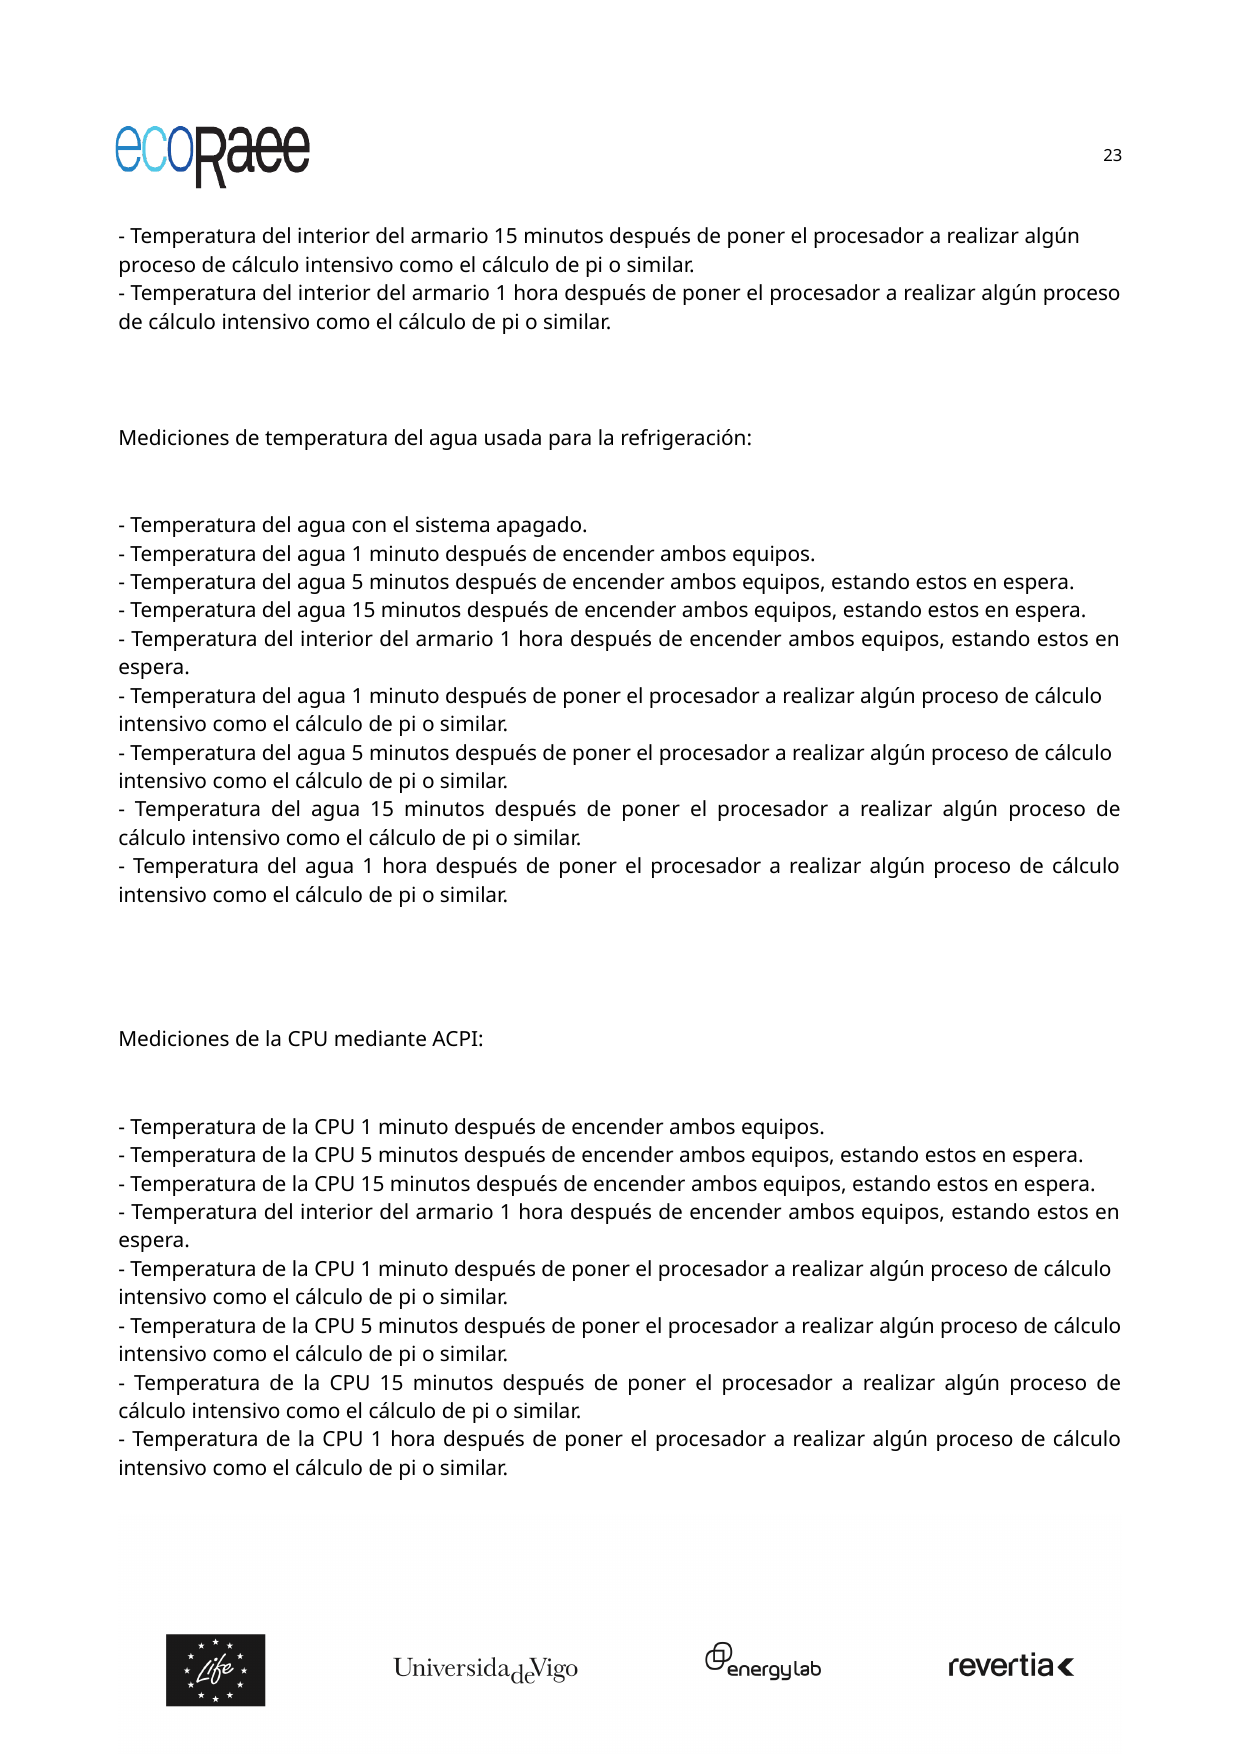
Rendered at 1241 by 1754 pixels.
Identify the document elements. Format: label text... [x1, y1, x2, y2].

text Mediciones de la CPU mediante ACPI: [118, 1024, 1122, 1053]
text - Temperatura del interior del armario 1 hora después de poner el procesador a realizar algún proceso de cálculo intensivo como el cálculo de pi o similar. [118, 278, 1122, 335]
picture [114, 124, 311, 190]
text - Temperatura del interior del armario 1 hora después de encender ambos equipos, estando estos en espera. [118, 624, 1122, 681]
text - Temperatura de la CPU 15 minutos después de encender ambos equipos, estando estos en espera. [118, 1169, 1122, 1197]
text - Temperatura de la CPU 1 minuto después de poner el procesador a realizar algún proceso de cálculo intensivo como el cálculo de pi o similar. [118, 1254, 1122, 1311]
text - Temperatura del interior del armario 1 hora después de encender ambos equipos, estando estos en espera. [118, 1197, 1122, 1254]
text - Temperatura del agua 1 minuto después de poner el procesador a realizar algún proceso de cálculo intensivo como el cálculo de pi o similar. [118, 681, 1122, 738]
text - Temperatura de la CPU 1 minuto después de encender ambos equipos. [118, 1112, 1122, 1140]
text - Temperatura de la CPU 5 minutos después de encender ambos equipos, estando estos en espera. [118, 1140, 1122, 1169]
text - Temperatura del agua 1 minuto después de encender ambos equipos. [118, 539, 1122, 567]
text - Temperatura del agua 1 hora después de poner el procesador a realizar algún proceso de cálculo intensivo como el cálculo de pi o similar. [118, 851, 1122, 908]
text - Temperatura del agua 15 minutos después de poner el procesador a realizar algún proceso de cálculo intensivo como el cálculo de pi o similar. [118, 794, 1122, 851]
text - Temperatura del agua 5 minutos después de poner el procesador a realizar algún proceso de cálculo intensivo como el cálculo de pi o similar. [118, 738, 1122, 794]
text - Temperatura del agua 15 minutos después de encender ambos equipos, estando estos en espera. [118, 596, 1122, 624]
text - Temperatura del agua con el sistema apagado. [118, 510, 1122, 539]
text - Temperatura del interior del armario 15 minutos después de poner el procesador a realizar algún proceso de cálculo intensivo como el cálculo de pi o similar. [118, 221, 1122, 278]
text - Temperatura de la CPU 5 minutos después de poner el procesador a realizar algún proceso de cálculo intensivo como el cálculo de pi o similar. [118, 1311, 1122, 1368]
text - Temperatura de la CPU 15 minutos después de poner el procesador a realizar algún proceso de cálculo intensivo como el cálculo de pi o similar. [118, 1368, 1122, 1424]
text - Temperatura del agua 5 minutos después de encender ambos equipos, estando estos en espera. [118, 567, 1122, 596]
text Mediciones de temperatura del agua usada para la refrigeración: [118, 423, 1122, 451]
text - Temperatura de la CPU 1 hora después de poner el procesador a realizar algún proceso de cálculo intensivo como el cálculo de pi o similar. [118, 1424, 1122, 1481]
picture [118, 1514, 1123, 1754]
